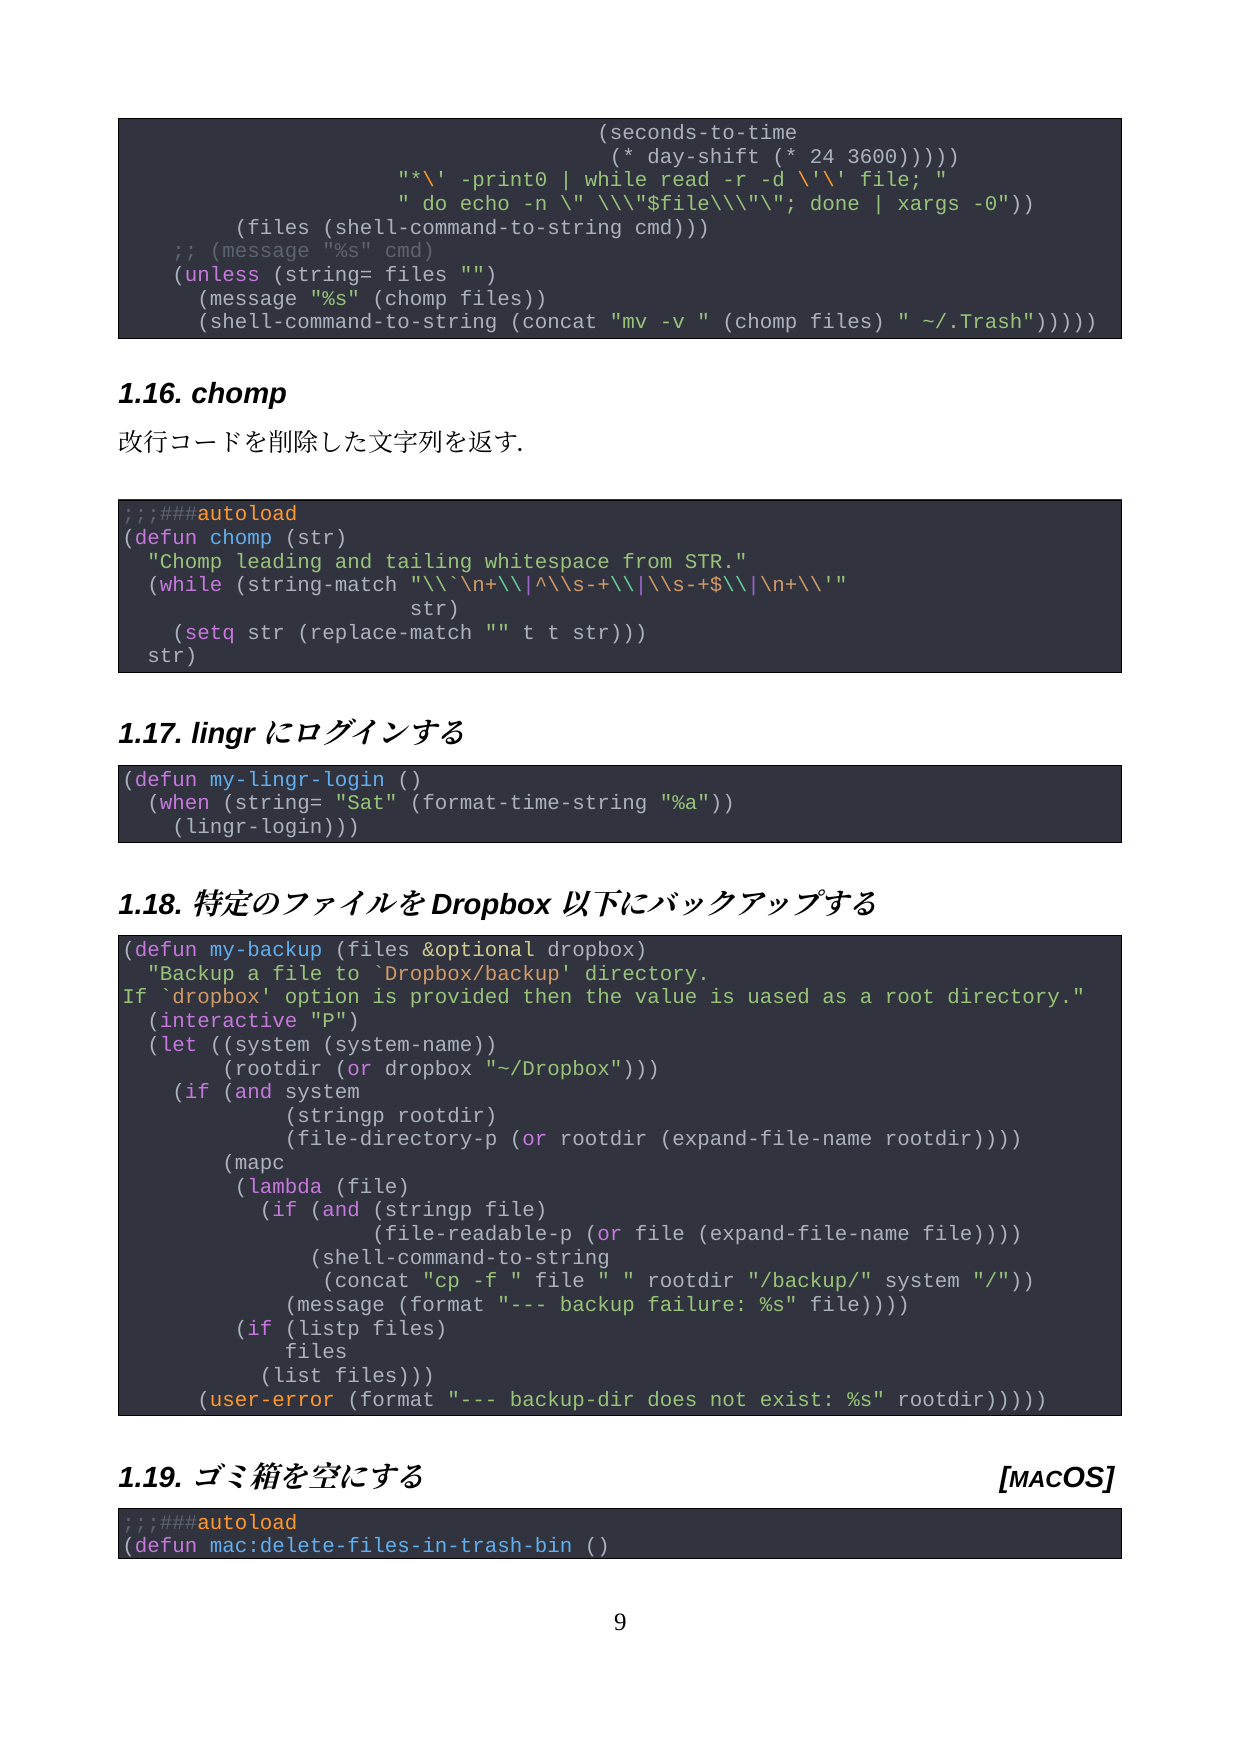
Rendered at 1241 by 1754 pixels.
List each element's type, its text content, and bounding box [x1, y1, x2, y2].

text 改行コードを削除した文字列を返す． [118, 422, 1122, 487]
text (list files))) [119, 1361, 1121, 1384]
text (if (and system [119, 1077, 1121, 1101]
subtitle chomp [118, 376, 1122, 410]
text (concat "cp -f " file " " rootdir "/backup/" system "/")) [119, 1266, 1121, 1290]
text (user-error (format "--- backup-dir does not exist: %s" rootdir))))) [119, 1384, 1121, 1415]
text " do echo -n \" \\\"$file\\\"\"; done | xargs -0")) [119, 189, 1121, 213]
text (files (shell-command-to-string cmd))) [119, 213, 1121, 236]
text (rootdir (or dropbox "~/Dropbox"))) [119, 1053, 1121, 1077]
text (while (string-match "\\`\n+\\|^\\s-+\\|\\s-+$\\|\n+\\'" [119, 570, 1121, 594]
text "Backup a file to `Dropbox/backup' directory. [119, 959, 1121, 983]
text (message (format "--- backup failure: %s" file)))) [119, 1290, 1121, 1314]
text (file-readable-p (or file (expand-file-name file)))) [119, 1219, 1121, 1243]
text (if (and (stringp file) [119, 1195, 1121, 1219]
text ;;;###autoload [119, 501, 1121, 523]
text (defun my-lingr-login () [119, 766, 1121, 788]
text files [119, 1337, 1121, 1361]
text (defun mac:delete-files-in-trash-bin () [119, 1532, 1121, 1558]
text (let ((system (system-name)) [119, 1030, 1121, 1053]
subtitle ゴミ箱を空にする [macOS] [118, 1453, 1122, 1495]
text (lambda (file) [119, 1172, 1121, 1195]
text (defun my-backup (files &optional dropbox) [119, 936, 1121, 959]
subtitle lingr にログインする [118, 710, 1122, 752]
subtitle 特定のファイルを Dropbox 以下にバックアップする [118, 881, 1122, 923]
text (shell-command-to-string (concat "mv -v " (chomp files) " ~/.Trash"))))) [119, 307, 1121, 338]
text (lingr-login))) [119, 812, 1121, 842]
text (message "%s" (chomp files)) [119, 284, 1121, 307]
text ;;;###autoload [119, 1509, 1121, 1532]
text (defun chomp (str) [119, 523, 1121, 547]
text "Chomp leading and tailing whitespace from STR." [119, 547, 1121, 570]
text (interactive "P") [119, 1006, 1121, 1030]
text "*\' -print0 | while read -r -d \'\' file; " [119, 165, 1121, 189]
text (mapc [119, 1148, 1121, 1172]
text (* day-shift (* 24 3600))))) [119, 142, 1121, 165]
text (unless (string= files "") [119, 260, 1121, 284]
text str) [119, 641, 1121, 672]
text (stringp rootdir) [119, 1101, 1121, 1124]
text (seconds-to-time [119, 119, 1121, 142]
text str) [119, 594, 1121, 618]
text ;; (message "%s" cmd) [119, 236, 1121, 260]
text (if (listp files) [119, 1314, 1121, 1337]
text If `dropbox' option is provided then the value is uased as a root directory." [119, 983, 1121, 1006]
text (when (string= "Sat" (format-time-string "%a")) [119, 788, 1121, 812]
text (file-directory-p (or rootdir (expand-file-name rootdir)))) [119, 1124, 1121, 1148]
text (shell-command-to-string [119, 1243, 1121, 1266]
text (setq str (replace-match "" t t str))) [119, 618, 1121, 641]
